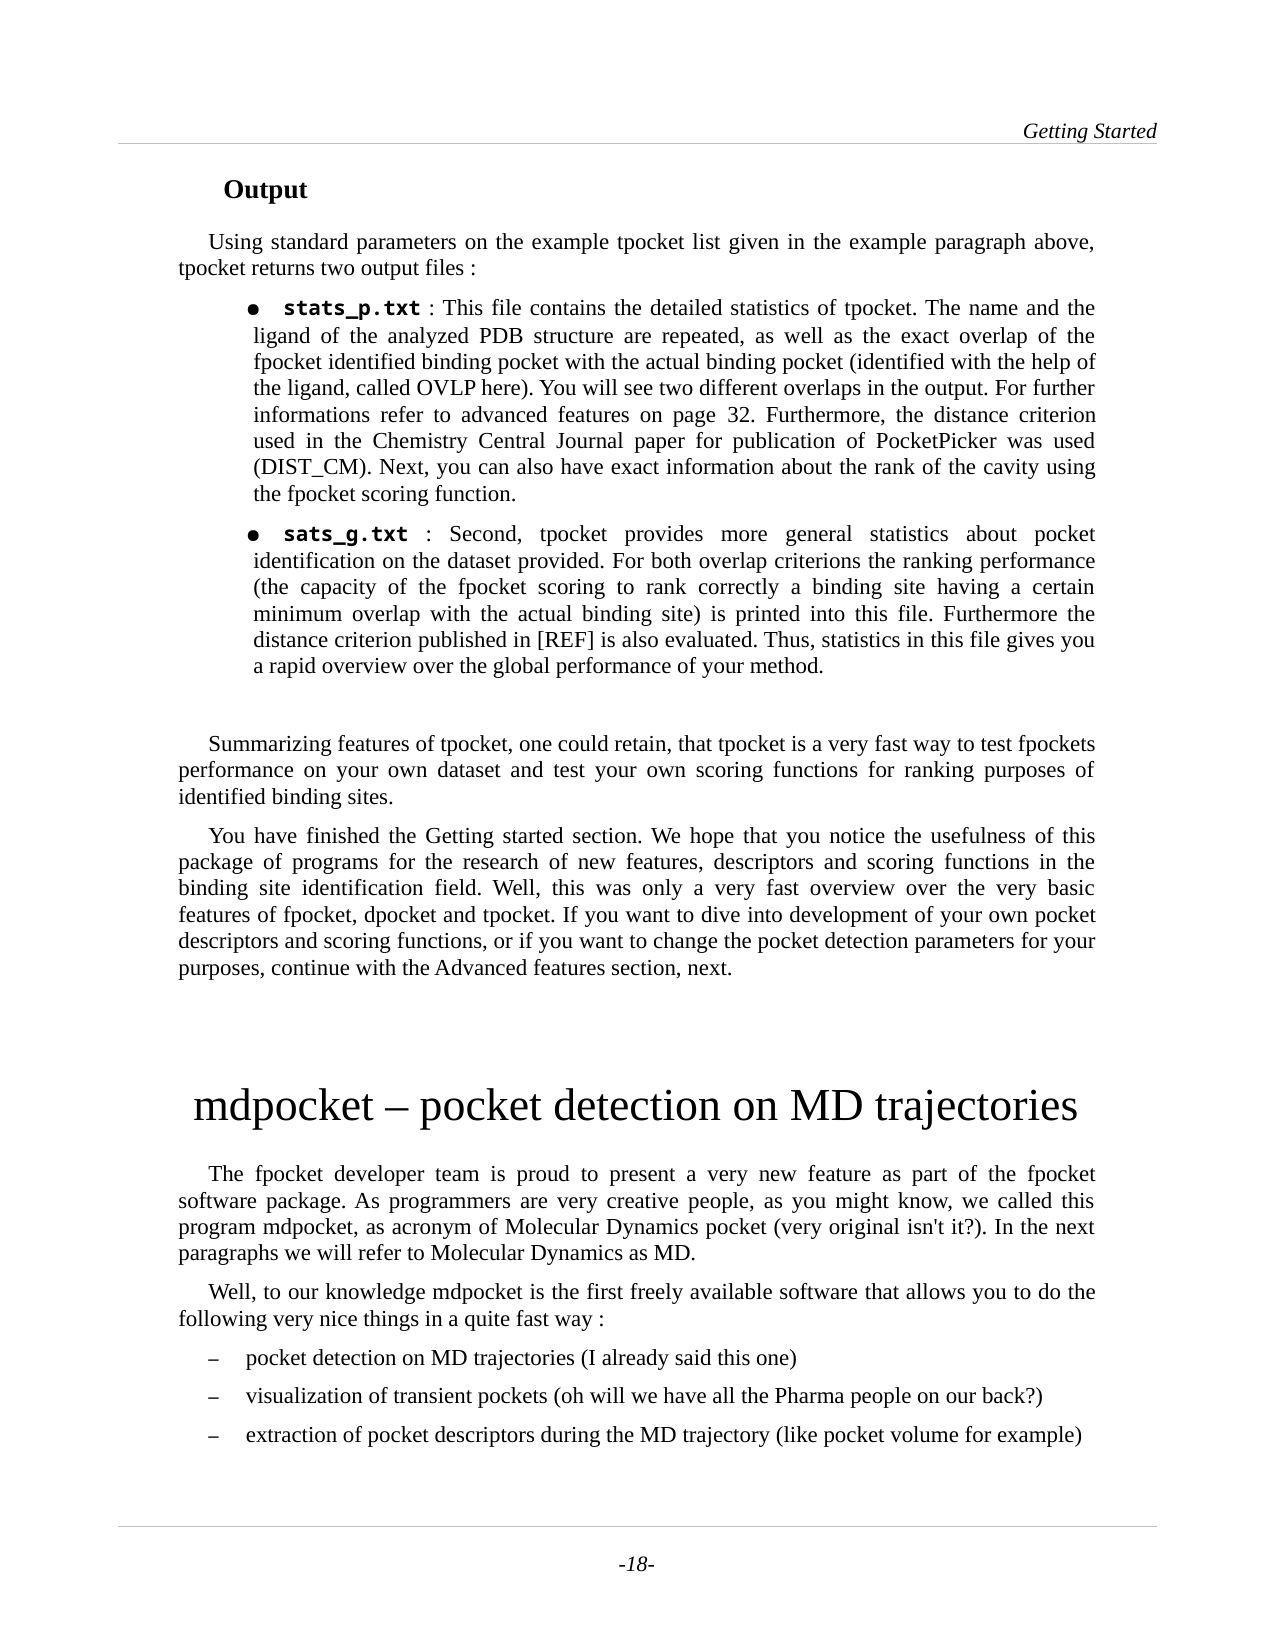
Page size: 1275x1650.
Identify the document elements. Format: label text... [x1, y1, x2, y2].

text The fpocket developer team is proud to present a very new feature as part of the fpocket software package. As programmers are very creative people, as you might know, we called this program mdpocket, as acronym of Molecular Dynamics pocket (very original isn't it?). In the next paragraphs we will refer to Molecular Dynamics as MD. [178, 1160, 1097, 1266]
list stats_p.txt : This file contains the detailed statistics of tpocket. The name and the ligand of the analyzed PDB structure are repeated, as well as the exact overlap of the fpocket identified binding pocket with the actual binding pocket (identified with the help of the ligand, called OVLP here). You will see two different overlaps in the output. For further informations refer to advanced features on page 35. Furthermore, the distance criterion used in the Chemistry Central Journal paper for publication of PocketPicker was used (DIST_CM). Next, you can also have exact information about the rank of the cavity using the fpocket scoring function. [216, 293, 1097, 506]
subtitle Output [223, 173, 1157, 204]
list pocket detection on MD trajectories (I already said this one) [178, 1343, 1097, 1370]
text Using standard parameters on the example tpocket list given in the example paragraph above, tpocket returns two output files : [178, 228, 1097, 281]
text Summarizing features of tpocket, one could retain, that tpocket is a very fast way to test fpockets performance on your own dataset and test your own scoring functions for ranking purposes of identified binding sites. [178, 730, 1097, 809]
text You have finished the Getting started section. We hope that you notice the usefulness of this package of programs for the research of new features, descriptors and scoring functions in the binding site identification field. Well, this was only a very fast overview over the very basic features of fpocket, dpocket and tpocket. If you want to dive into development of your own pocket descriptors and scoring functions, or if you want to change the pocket detection parameters for your purposes, continue with the Advanced features section, next. [178, 822, 1097, 980]
list extraction of pocket descriptors during the MD trajectory (like pocket volume for example) [178, 1421, 1097, 1448]
list sats_g.txt : Second, tpocket provides more general statistics about pocket identification on the dataset provided. For both overlap criterions the ranking performance (the capacity of the fpocket scoring to rank correctly a binding site having a certain minimum overlap with the actual binding site) is printed into this file. Furthermore the distance criterion published in [REF] is also evaluated. Thus, statistics in this file gives you a rapid overview over the global performance of your method. [216, 519, 1097, 679]
subtitle mdpocket – pocket detection on MD trajectories [193, 1078, 1157, 1130]
list visualization of transient pockets (oh will we have all the Pharma people on our back?) [178, 1382, 1097, 1409]
text Well, to our knowledge mdpocket is the first freely available software that allows you to do the following very nice things in a quite fast way : [178, 1278, 1097, 1331]
